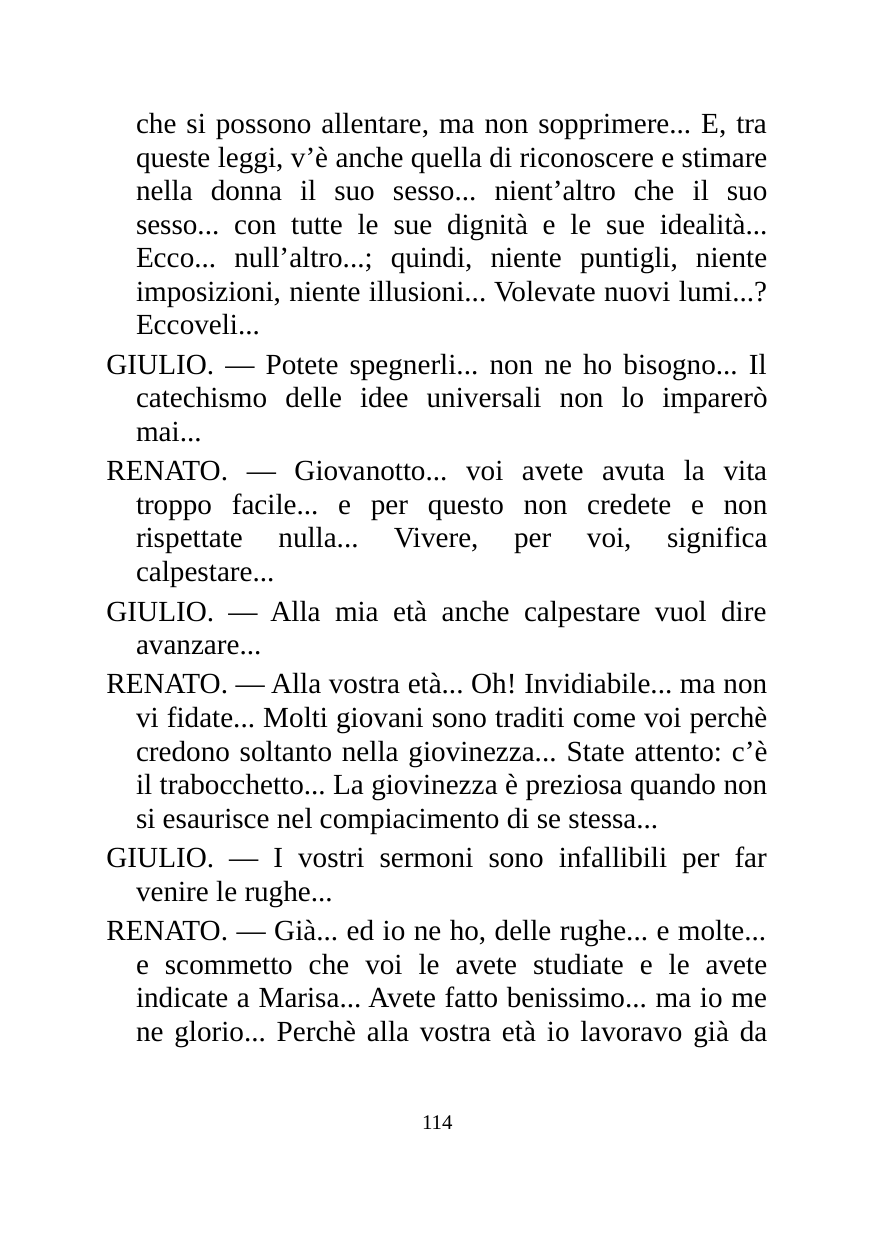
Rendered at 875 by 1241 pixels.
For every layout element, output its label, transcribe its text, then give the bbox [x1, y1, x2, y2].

text RENATO. — Giovanotto... voi avete avuta la vita troppo facile... e per questo non credete e non rispettate nulla... Vivere, per voi, significa calpestare... [106, 453, 768, 588]
text RENATO. — Già... ed io ne ho, delle rughe... e molte... e scommetto che voi le avete studiate e le avete indicate a Marisa... Avete fatto benissimo... ma io me ne glorio... Perchè alla vostra età io lavoravo già da [106, 913, 768, 1047]
text che si possono allentare, ma non sopprimere... E, tra queste leggi, v’è anche quella di riconoscere e stimare nella donna il suo sesso... nient’altro che il suo sesso... con tutte le sue dignità e le sue idealità... Ecco... null’altro...; quindi, niente puntigli, niente imposizioni, niente illusioni... Volevate nuovi lumi...? Eccoveli... [106, 106, 768, 341]
text GIULIO. — I vostri sermoni sono infallibili per far venire le rughe... [106, 840, 768, 907]
text GIULIO. — Potete spegnerli... non ne ho bisogno... Il catechismo delle idee universali non lo imparerò mai... [106, 347, 768, 448]
text RENATO. — Alla vostra età... Oh! Invidiabile... ma non vi fidate... Molti giovani sono traditi come voi perchè credono soltanto nella giovinezza... State attento: c’è il trabocchetto... La giovinezza è preziosa quando non si esaurisce nel compiacimento di se stessa... [106, 667, 768, 834]
text GIULIO. — Alla mia età anche calpestare vuol dire avanzare... [106, 594, 768, 661]
